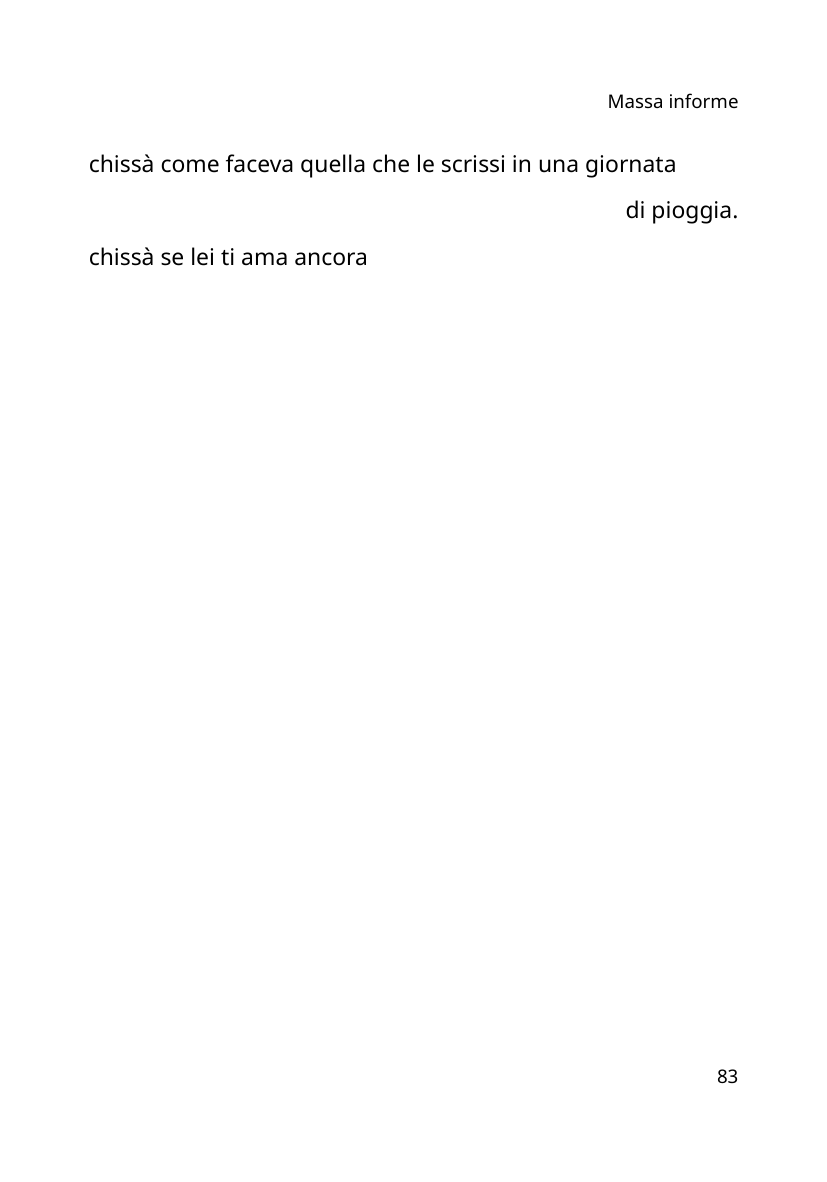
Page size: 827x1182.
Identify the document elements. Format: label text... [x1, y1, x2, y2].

text chissà come faceva quella che le scrissi in una giornata [88, 147, 738, 179]
text chissà se lei ti ama ancora [88, 241, 738, 272]
text di pioggia. [88, 194, 738, 226]
